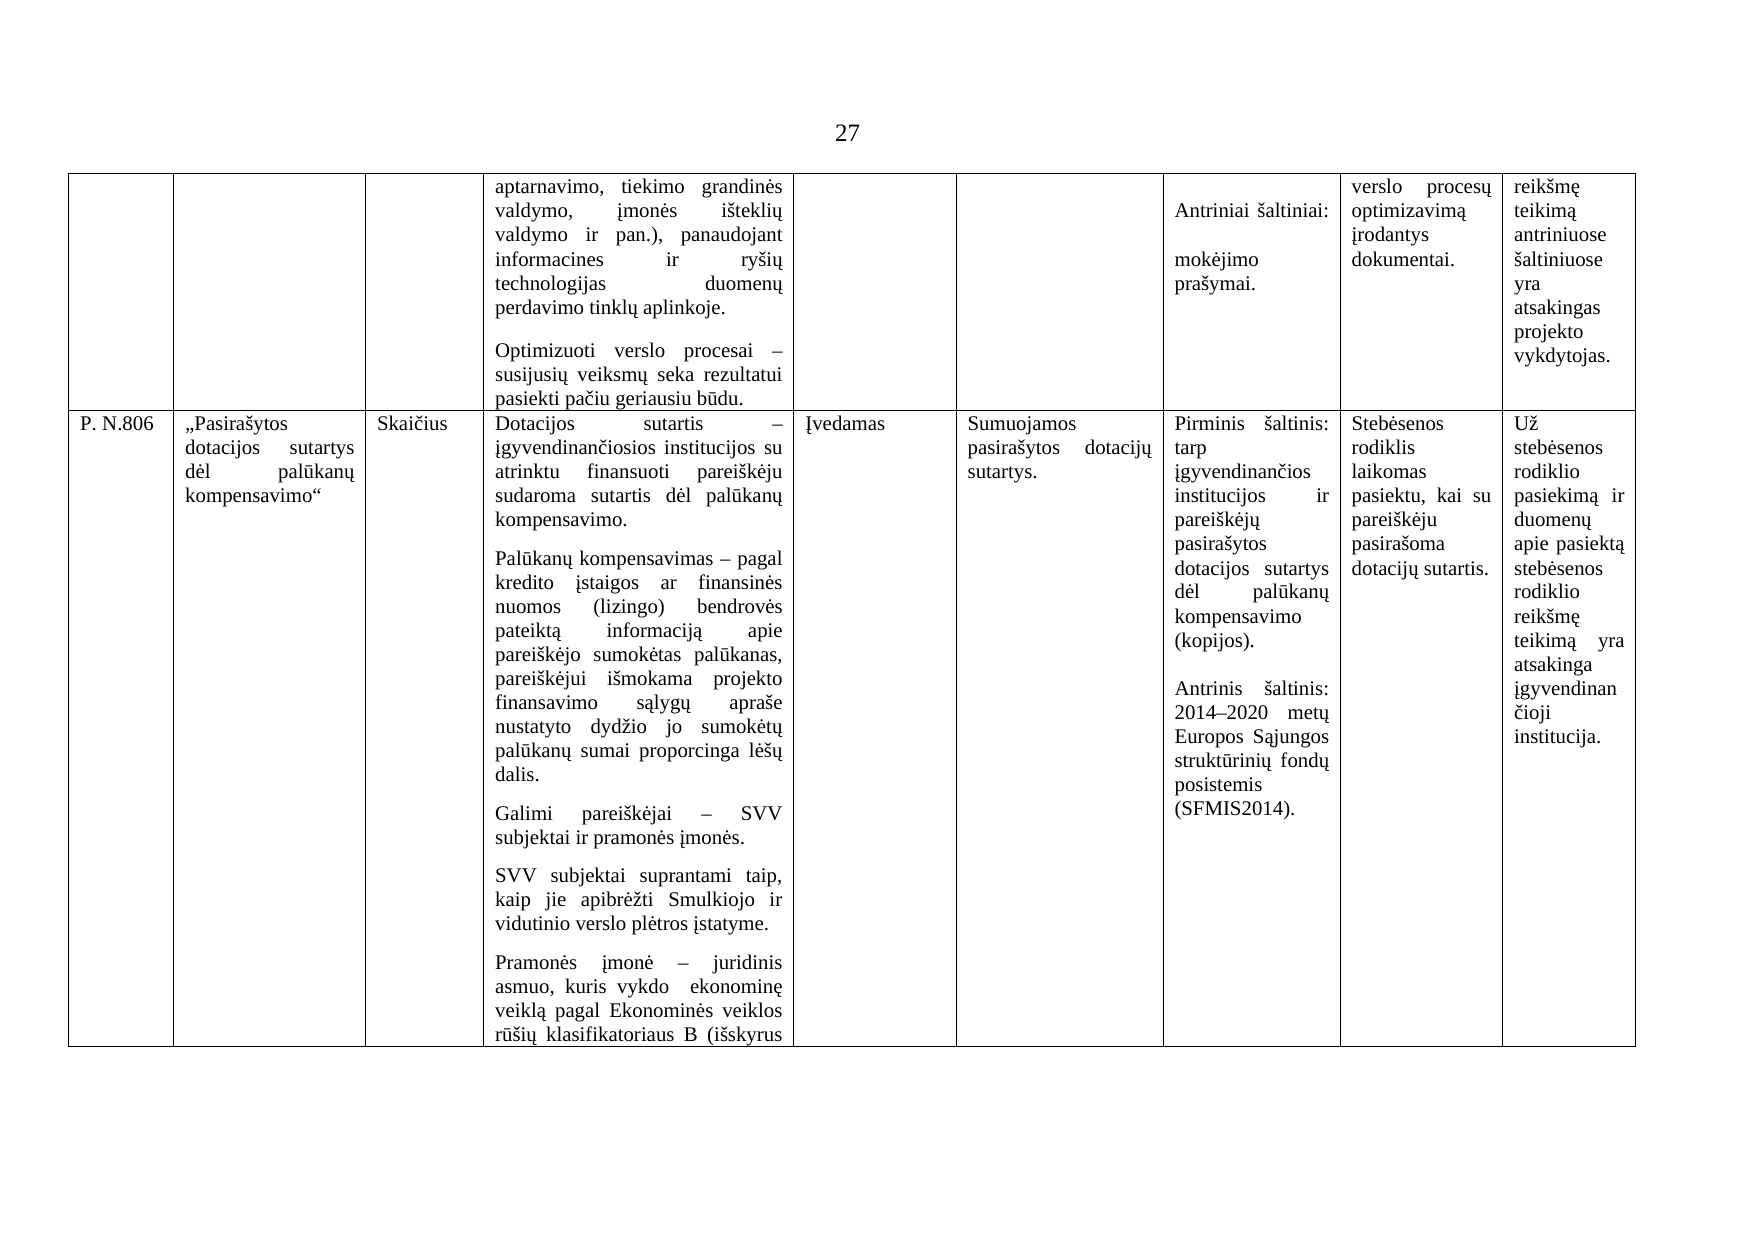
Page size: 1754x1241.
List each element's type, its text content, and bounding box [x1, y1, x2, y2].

table_cell Antriniai šaltiniai: mokėjimo prašymai. [1164, 174, 1340, 410]
table_cell [794, 174, 956, 410]
table_cell aptarnavimo, tiekimo grandinės valdymo, įmonės išteklių valdymo ir pan.), panaudojant informacines ir ryšių technologijas duomenų perdavimo tinklų aplinkoje. Optimizuoti verslo procesai – susijusių veiksmų seka rezultatui pasiekti pačiu geriausiu būdu. [484, 174, 793, 410]
table_cell Skaičius [366, 411, 483, 1046]
table_cell Įvedamas [794, 411, 956, 1046]
table_cell [69, 174, 173, 410]
table_cell Už stebėsenos rodiklio pasiekimą ir duomenų apie pasiektą stebėsenos rodiklio reikšmę teikimą yra atsakinga įgyvendinančioji institucija. [1503, 411, 1635, 1046]
table_cell Pirminis šaltinis: tarp įgyvendinančios institucijos ir pareiškėjų pasirašytos dotacijos sutartys dėl palūkanų kompensavimo (kopijos). Antrinis šaltinis: 2014–2020 metų Europos Sąjungos struktūrinių fondų posistemis (SFMIS2014). [1164, 411, 1340, 1046]
table_cell Dotacijos sutartis – įgyvendinančiosios institucijos su atrinktu finansuoti pareiškėju sudaroma sutartis dėl palūkanų kompensavimo. Palūkanų kompensavimas – pagal kredito įstaigos ar finansinės nuomos (lizingo) bendrovės pateiktą informaciją apie pareiškėjo sumokėtas palūkanas, pareiškėjui išmokama projekto finansavimo sąlygų apraše nustatyto dydžio jo sumokėtų palūkanų sumai proporcinga lėšų dalis. Galimi pareiškėjai – SVV subjektai ir pramonės įmonės. SVV subjektai suprantami taip, kaip jie apibrėžti Smulkiojo ir vidutinio verslo plėtros įstatyme. Pramonės įmonė – juridinis asmuo, kuris vykdo ekonominę veiklą pagal Ekonominės veiklos rūšių klasifikatoriaus B (išskyrus [484, 411, 793, 1046]
table_cell [366, 174, 483, 410]
table_cell [957, 174, 1163, 410]
table_cell Sumuojamos pasirašytos dotacijų sutartys. [957, 411, 1163, 1046]
table_cell [174, 174, 365, 410]
table_cell Stebėsenos rodiklis laikomas pasiektu, kai su pareiškėju pasirašoma dotacijų sutartis. [1341, 411, 1502, 1046]
table_cell verslo procesų optimizavimą įrodantys dokumentai. [1341, 174, 1502, 410]
table_cell reikšmę teikimą antriniuose šaltiniuose yra atsakingas projekto vykdytojas. [1503, 174, 1635, 410]
table_cell „Pasirašytos dotacijos sutartys dėl palūkanų kompensavimo“ [174, 411, 365, 1046]
table_cell P. N.806 [69, 411, 173, 1046]
